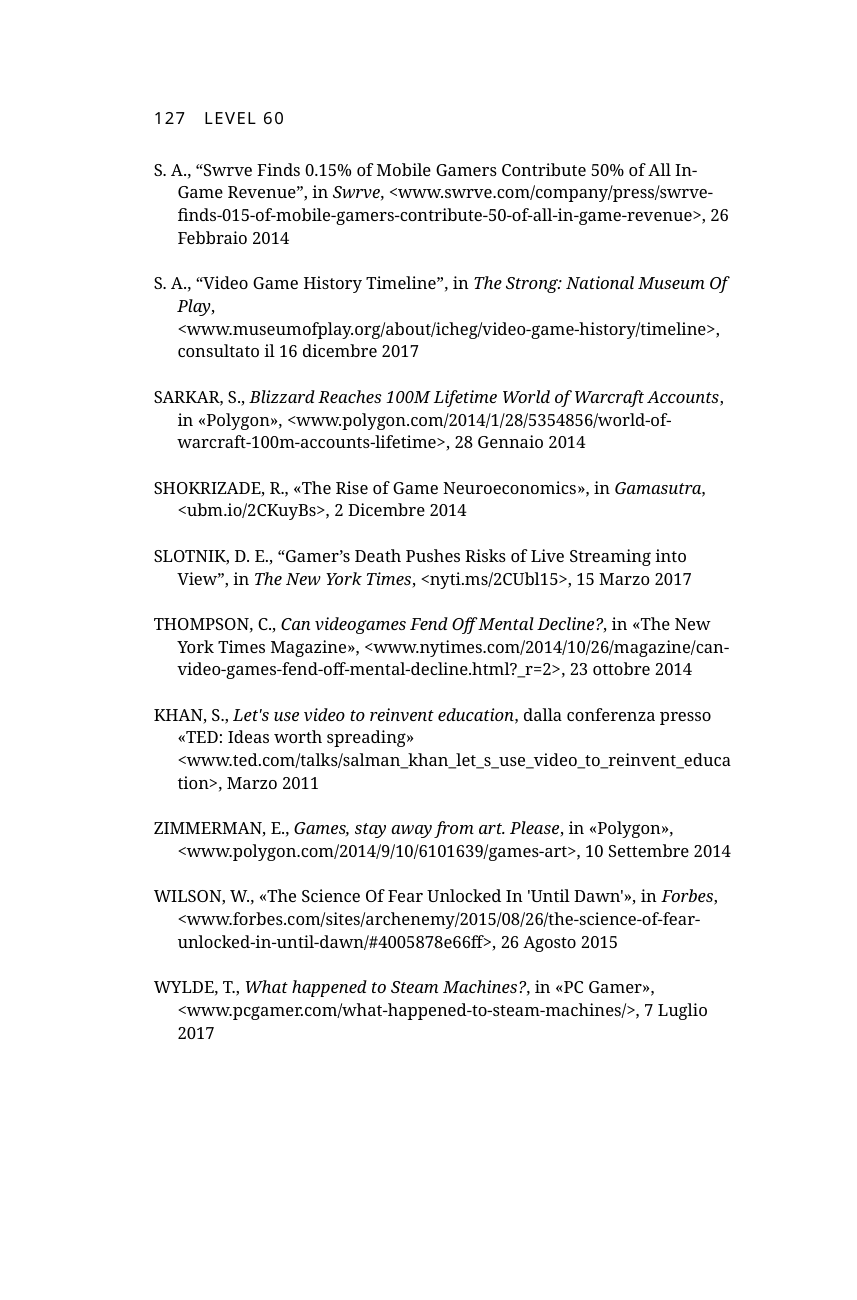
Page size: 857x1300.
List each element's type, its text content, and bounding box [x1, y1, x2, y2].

text S. A., “Swrve Finds 0.15% of Mobile Gamers Contribute 50% of All In-Game Revenue”, in Swrve, <www.swrve.com/company/press/swrve-finds-015-of-mobile-gamers-contribute-50-of-all-in-game-revenue>, 26 Febbraio 2014 [153, 158, 732, 249]
text WILSON, W., «The Science Of Fear Unlocked In 'Until Dawn'», in Forbes, <www.forbes.com/sites/archenemy/2015/08/26/the-science-of-fear-unlocked-in-until-dawn/#4005878e66ff>, 26 Agosto 2015 [153, 885, 732, 953]
text S. A., “Video Game History Timeline”, in The Strong: National Museum Of Play, <www.museumofplay.org/about/icheg/video-game-history/timeline>, consultato il 16 dicembre 2017 [153, 272, 732, 363]
text WYLDE, T., What happened to Steam Machines?, in «PC Gamer», <www.pcgamer.com/what-happened-to-steam-machines/>, 7 Luglio 2017 [153, 976, 732, 1044]
text KHAN, S., Let's use video to reinvent education, dalla conferenza presso «TED: Ideas worth spreading» <www.ted.com/talks/salman_khan_let_s_use_video_to_reinvent_education>, Marzo 2011 [153, 703, 732, 794]
text SHOKRIZADE, R., «The Rise of Game Neuroeconomics», in Gamasutra, <ubm.io/2CKuyBs>, 2 Dicembre 2014 [153, 476, 732, 522]
text SARKAR, S., Blizzard Reaches 100M Lifetime World of Warcraft Accounts, in «Polygon», <www.polygon.com/2014/1/28/5354856/world-of-warcraft-100m-accounts-lifetime>, 28 Gennaio 2014 [153, 386, 732, 454]
text SLOTNIK, D. E., “Gamer’s Death Pushes Risks of Live Streaming into View”, in The New York Times, <nyti.ms/2CUbl15>, 15 Marzo 2017 [153, 544, 732, 590]
text ZIMMERMAN, E., Games, stay away from art. Please, in «Polygon», <www.polygon.com/2014/9/10/6101639/games-art>, 10 Settembre 2014 [153, 817, 732, 862]
text THOMPSON, C., Can videogames Fend Off Mental Decline?, in «The New York Times Magazine», <www.nytimes.com/2014/10/26/magazine/can-video-games-fend-off-mental-decline.html?_r=2>, 23 ottobre 2014 [153, 613, 732, 681]
